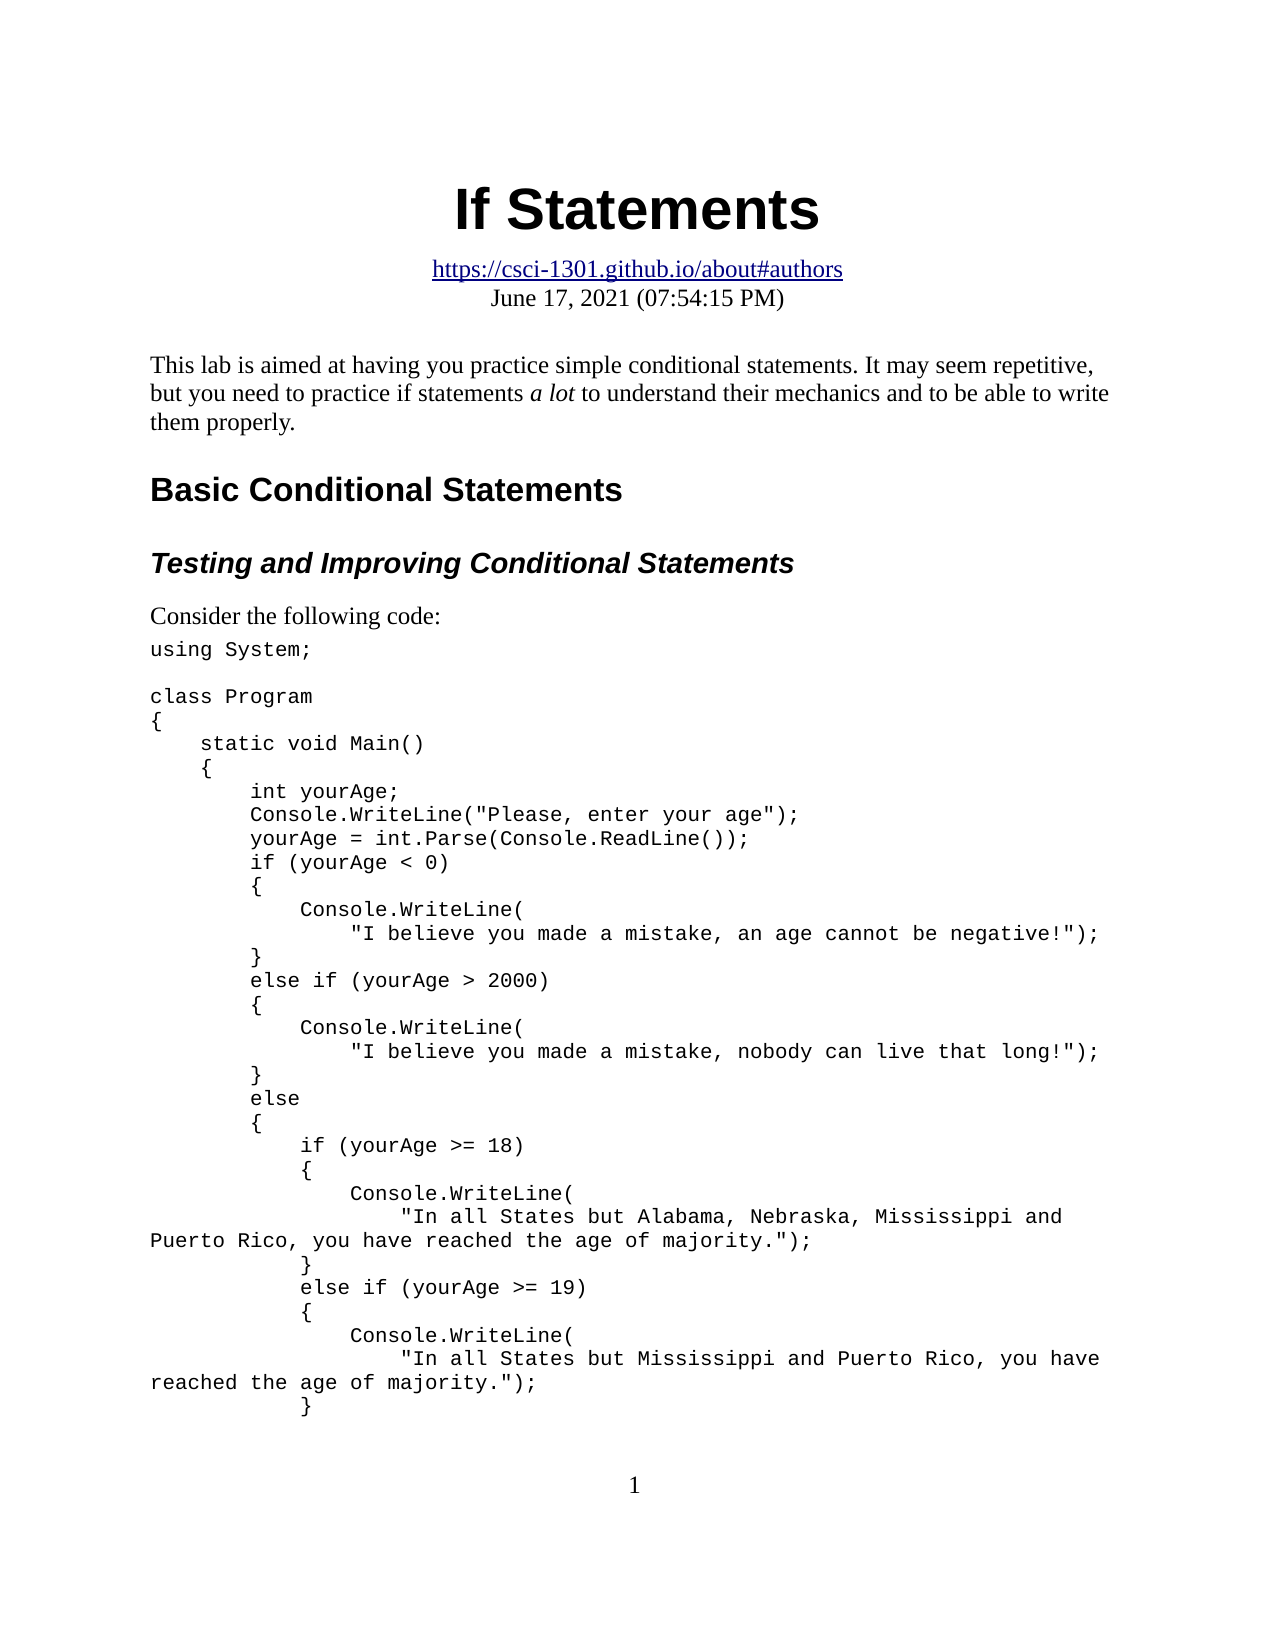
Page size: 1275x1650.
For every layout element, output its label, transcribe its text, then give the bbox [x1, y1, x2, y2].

text June 17, 2021 (07:54:15 PM) [150, 283, 1125, 312]
text https://csci-1301.github.io/about#authors [150, 254, 1125, 283]
text Console.WriteLine( [150, 1324, 1125, 1348]
text { [150, 757, 1125, 781]
text static void Main() [150, 733, 1125, 757]
text This lab is aimed at having you practice simple conditional statements. It may seem repetitive, but you need to practice if statements a lot to understand their mechanics and to be able to write them properly. [150, 350, 1125, 436]
text } [150, 1064, 1125, 1088]
subtitle Testing and Improving Conditional Statements [150, 546, 1125, 580]
text yourAge = int.Parse(Console.ReadLine()); [150, 828, 1125, 852]
text "In all States but Alabama, Nebraska, Mississippi and Puerto Rico, you have reached the age of majority."); [150, 1206, 1125, 1254]
text Console.WriteLine( [150, 1017, 1125, 1041]
text { [150, 1159, 1125, 1183]
text if (yourAge < 0) [150, 852, 1125, 875]
text { [150, 1301, 1125, 1324]
text } [150, 946, 1125, 970]
text if (yourAge >= 18) [150, 1135, 1125, 1159]
text { [150, 1112, 1125, 1135]
subtitle Basic Conditional Statements [150, 470, 1125, 509]
text else if (yourAge > 2000) [150, 970, 1125, 993]
text else [150, 1088, 1125, 1112]
text { [150, 875, 1125, 899]
text using System; [150, 639, 1125, 662]
text "I believe you made a mistake, an age cannot be negative!"); [150, 923, 1125, 946]
text { [150, 710, 1125, 733]
text Console.WriteLine("Please, enter your age"); [150, 804, 1125, 828]
title If Statements [150, 175, 1125, 242]
text Consider the following code: [150, 601, 1125, 630]
text Console.WriteLine( [150, 1183, 1125, 1206]
text int yourAge; [150, 781, 1125, 804]
text class Program [150, 686, 1125, 710]
text else if (yourAge >= 19) [150, 1277, 1125, 1301]
text } [150, 1254, 1125, 1277]
text { [150, 993, 1125, 1017]
text "I believe you made a mistake, nobody can live that long!"); [150, 1041, 1125, 1064]
text } [150, 1396, 1125, 1419]
text Console.WriteLine( [150, 899, 1125, 923]
text "In all States but Mississippi and Puerto Rico, you have reached the age of majority."); [150, 1348, 1125, 1396]
